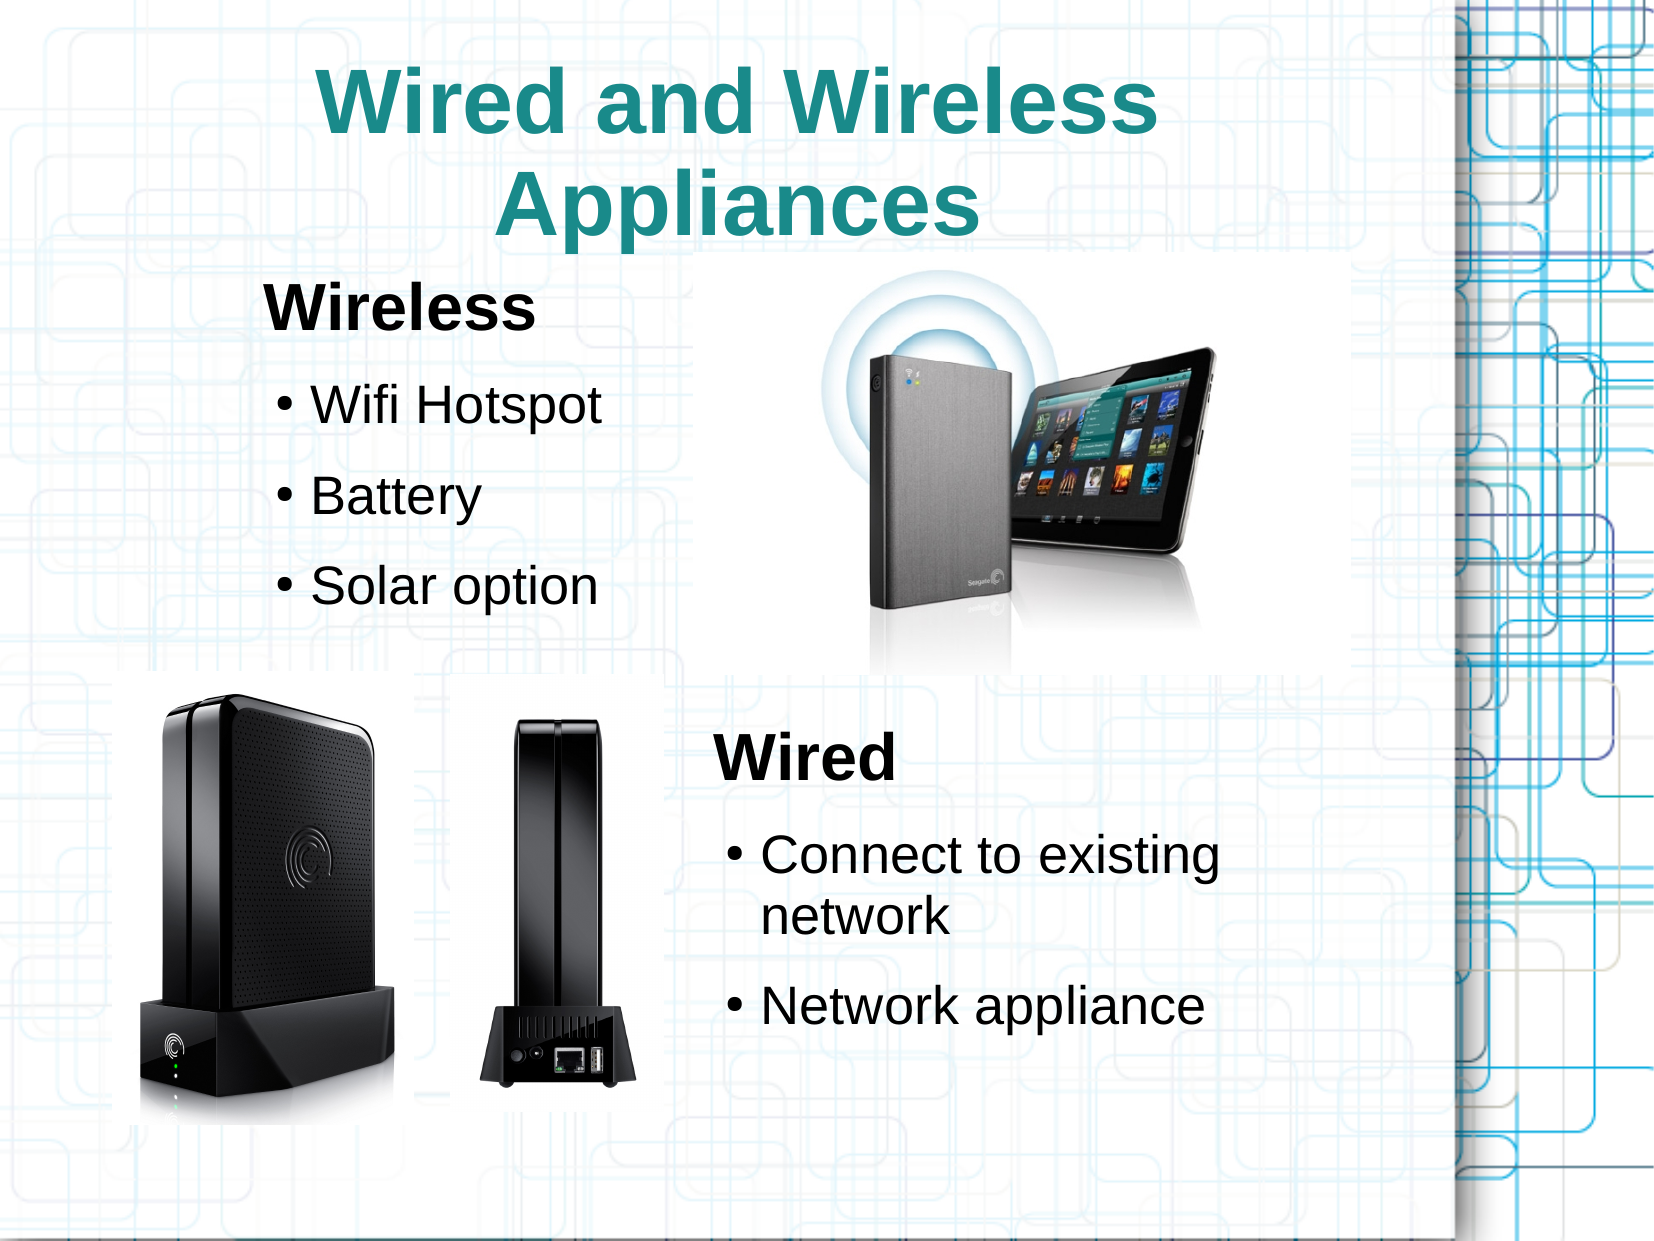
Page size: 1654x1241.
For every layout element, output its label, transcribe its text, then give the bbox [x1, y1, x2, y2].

title Wired and Wireless Appliances [59, 49, 1418, 257]
text_box Wired Connect to existing network Network appliance [675, 712, 1351, 1044]
text_box Wireless Wifi Hotspot Battery Solar option [225, 262, 788, 624]
picture [0, 0, 1654, 1241]
